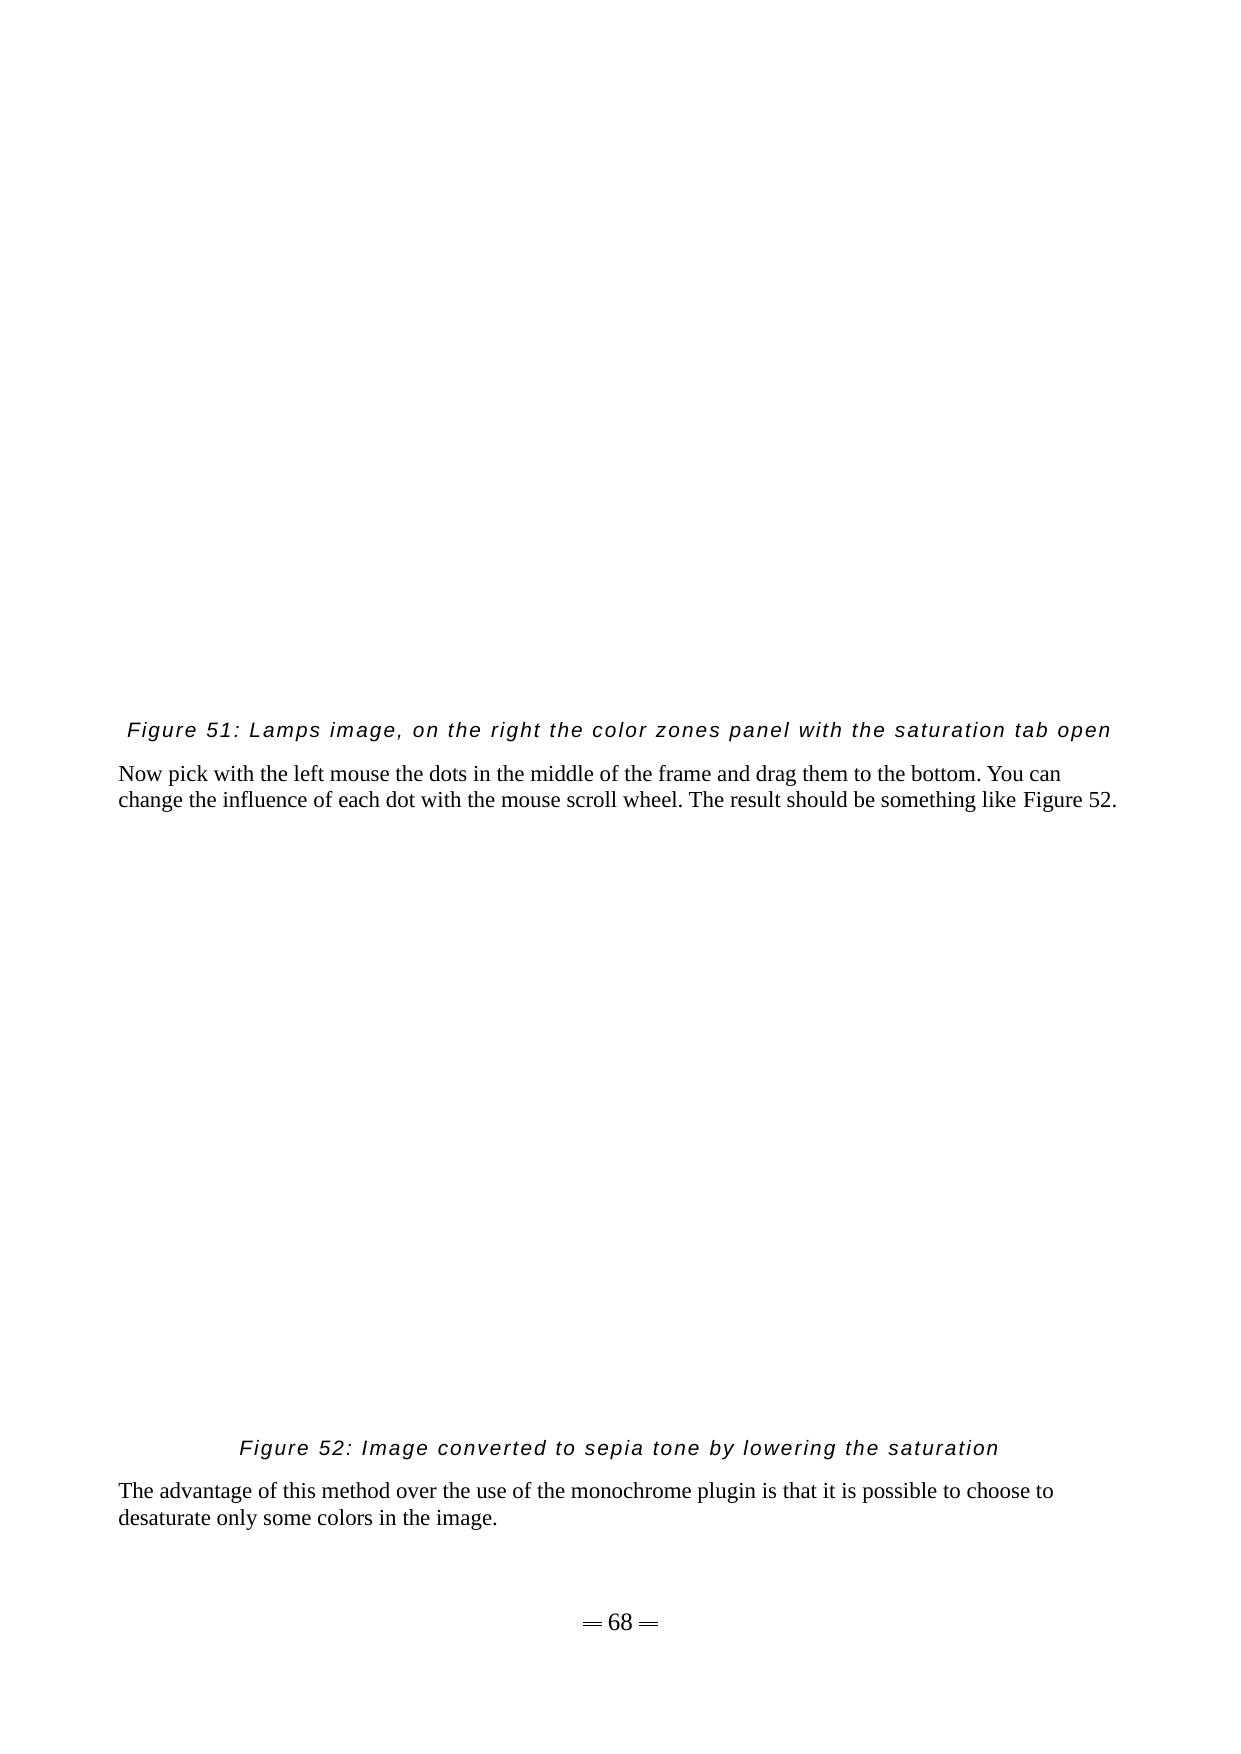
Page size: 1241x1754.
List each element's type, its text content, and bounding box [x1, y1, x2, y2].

text Figure 51: Lamps image, on the right the color zones panel with the saturation tab open [118, 128, 1122, 742]
text [118, 116, 1122, 128]
text The advantage of this method over the use of the monochrome plugin is that it is possible to choose to desaturate only some colors in the image. [118, 1459, 1122, 1530]
text Now pick with the left mouse the dots in the middle of the frame and drag them to the bottom. You can change the influence of each dot with the mouse scroll wheel. The result should be something like Figure 52. [118, 742, 1122, 845]
text Figure 52: Image converted to sepia tone by lowering the saturation [118, 845, 1122, 1459]
